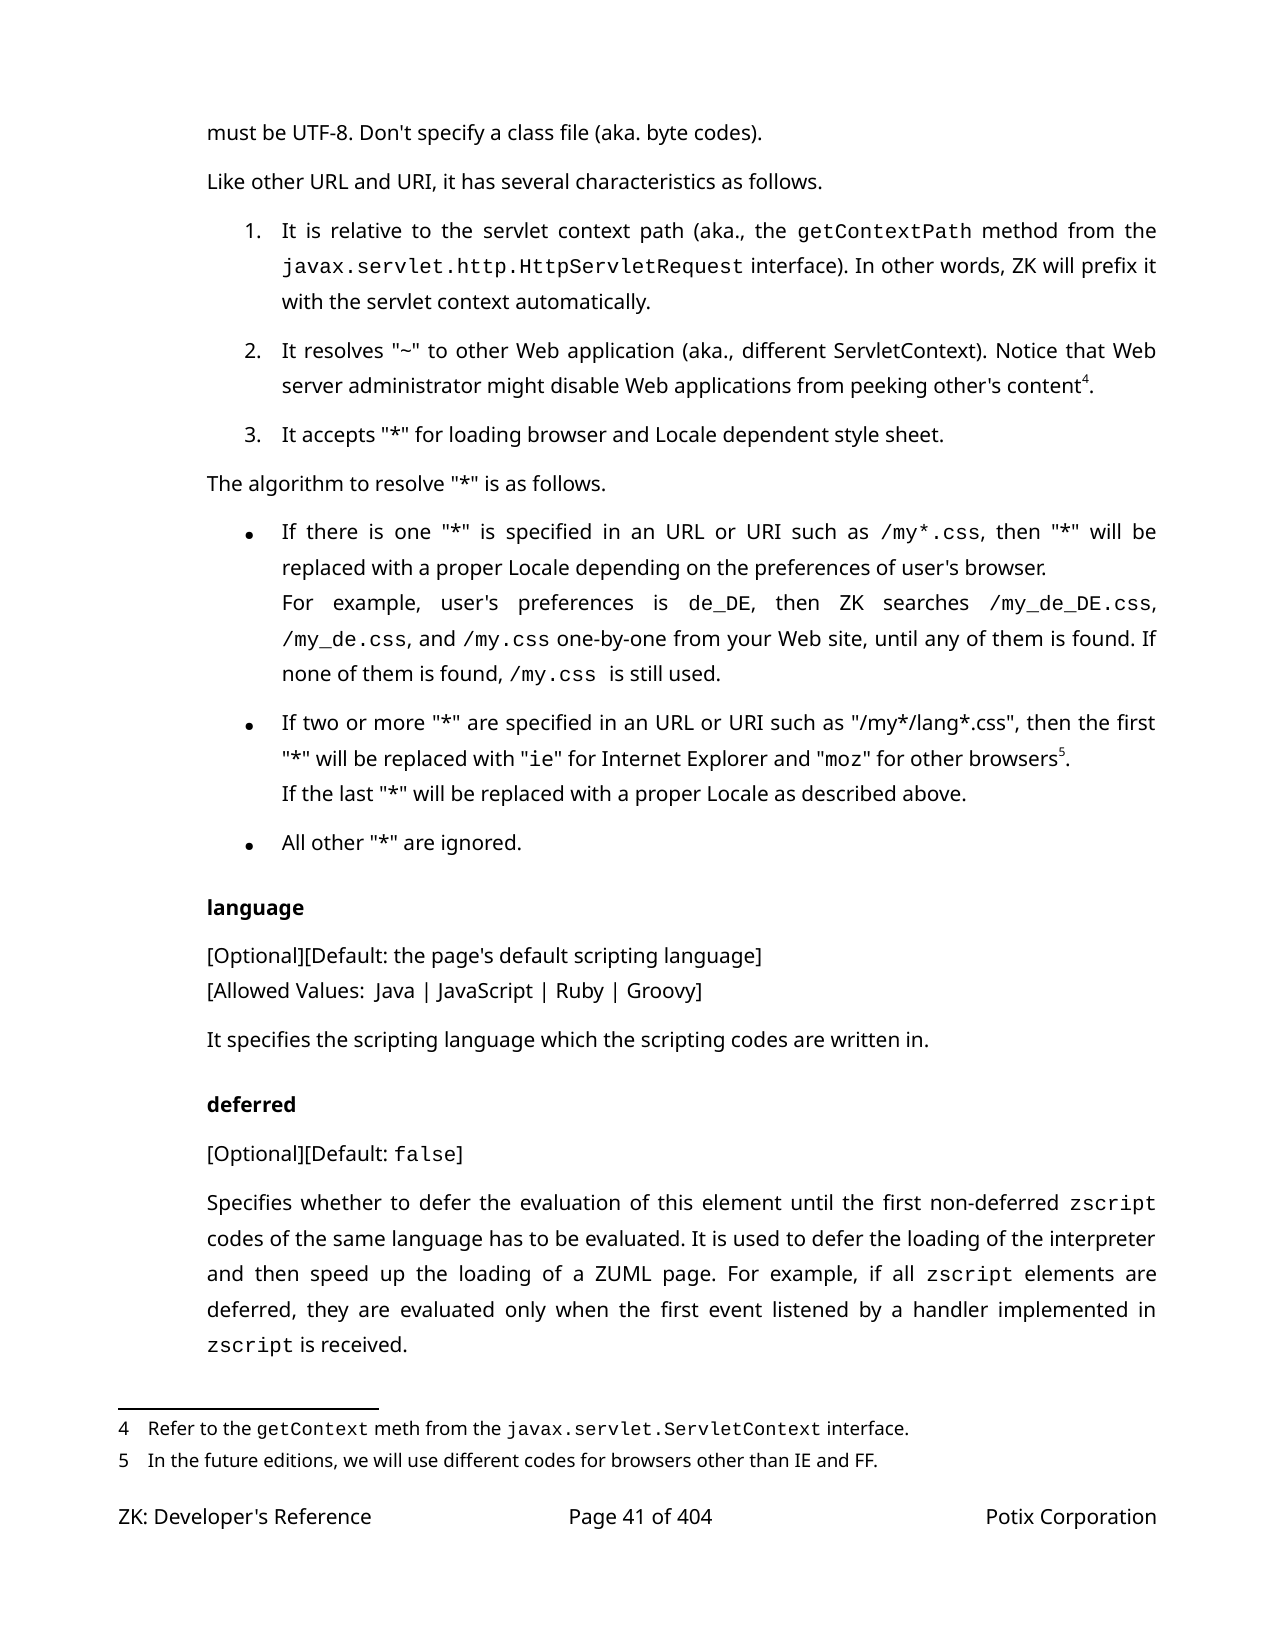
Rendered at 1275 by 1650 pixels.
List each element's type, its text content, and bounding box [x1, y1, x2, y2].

subtitle language [207, 893, 1157, 921]
text must be UTF-8. Don't specify a class file (aka. byte codes). [207, 118, 1157, 146]
text [Optional][Default: false] [207, 1139, 1157, 1168]
list It accepts "*" for loading browser and Locale dependent style sheet. [244, 420, 1157, 448]
list If there is one "*" is specified in an URL or URI such as /my*.css, then "*" will be replaced with a proper Locale depending on the preferences of user's browser. For example, user's preferences is de_DE, then ZK searches /my_de_DE.css, /my_de.css, and /my.css one-by-one from your Web site, until any of them is found. If none of them is found, /my.css is still used. [244, 517, 1157, 688]
list It resolves "~" to other Web application (aka., different ServletContext). Notice that Web server administrator might disable Web applications from peeking other's content. [244, 336, 1157, 399]
subtitle deferred [207, 1090, 1157, 1119]
text The algorithm to resolve "*" is as follows. [207, 469, 1157, 497]
list All other "*" are ignored. [244, 828, 1157, 856]
text Like other URL and URI, it has several characteristics as follows. [207, 167, 1157, 195]
text It specifies the scripting language which the scripting codes are written in. [207, 1026, 1157, 1054]
list It is relative to the servlet context path (aka., the getContextPath method from the javax.servlet.http.HttpServletRequest interface). In other words, ZK will prefix it with the servlet context automatically. [244, 216, 1157, 315]
list Refer to the getContext meth from the javax.servlet.ServletContext interface. [118, 1415, 1157, 1441]
text [Optional][Default: the page's default scripting language] [Allowed Values: Java | JavaScript | Ruby | Groovy] [207, 941, 1157, 1005]
list In the future editions, we will use different codes for browsers other than IE and FF. [118, 1447, 1157, 1473]
text Specifies whether to defer the evaluation of this element until the first non-deferred zscript codes of the same language has to be evaluated. It is used to defer the loading of the interpreter and then speed up the loading of a ZUML page. For example, if all zscript elements are deferred, they are evaluated only when the first event listened by a handler implemented in zscript is received. [207, 1188, 1157, 1358]
list If two or more "*" are specified in an URL or URI such as "/my*/lang*.css", then the first "*" will be replaced with "ie" for Internet Explorer and "moz" for other browsers. If the last "*" will be replaced with a proper Locale as described above. [244, 708, 1157, 807]
